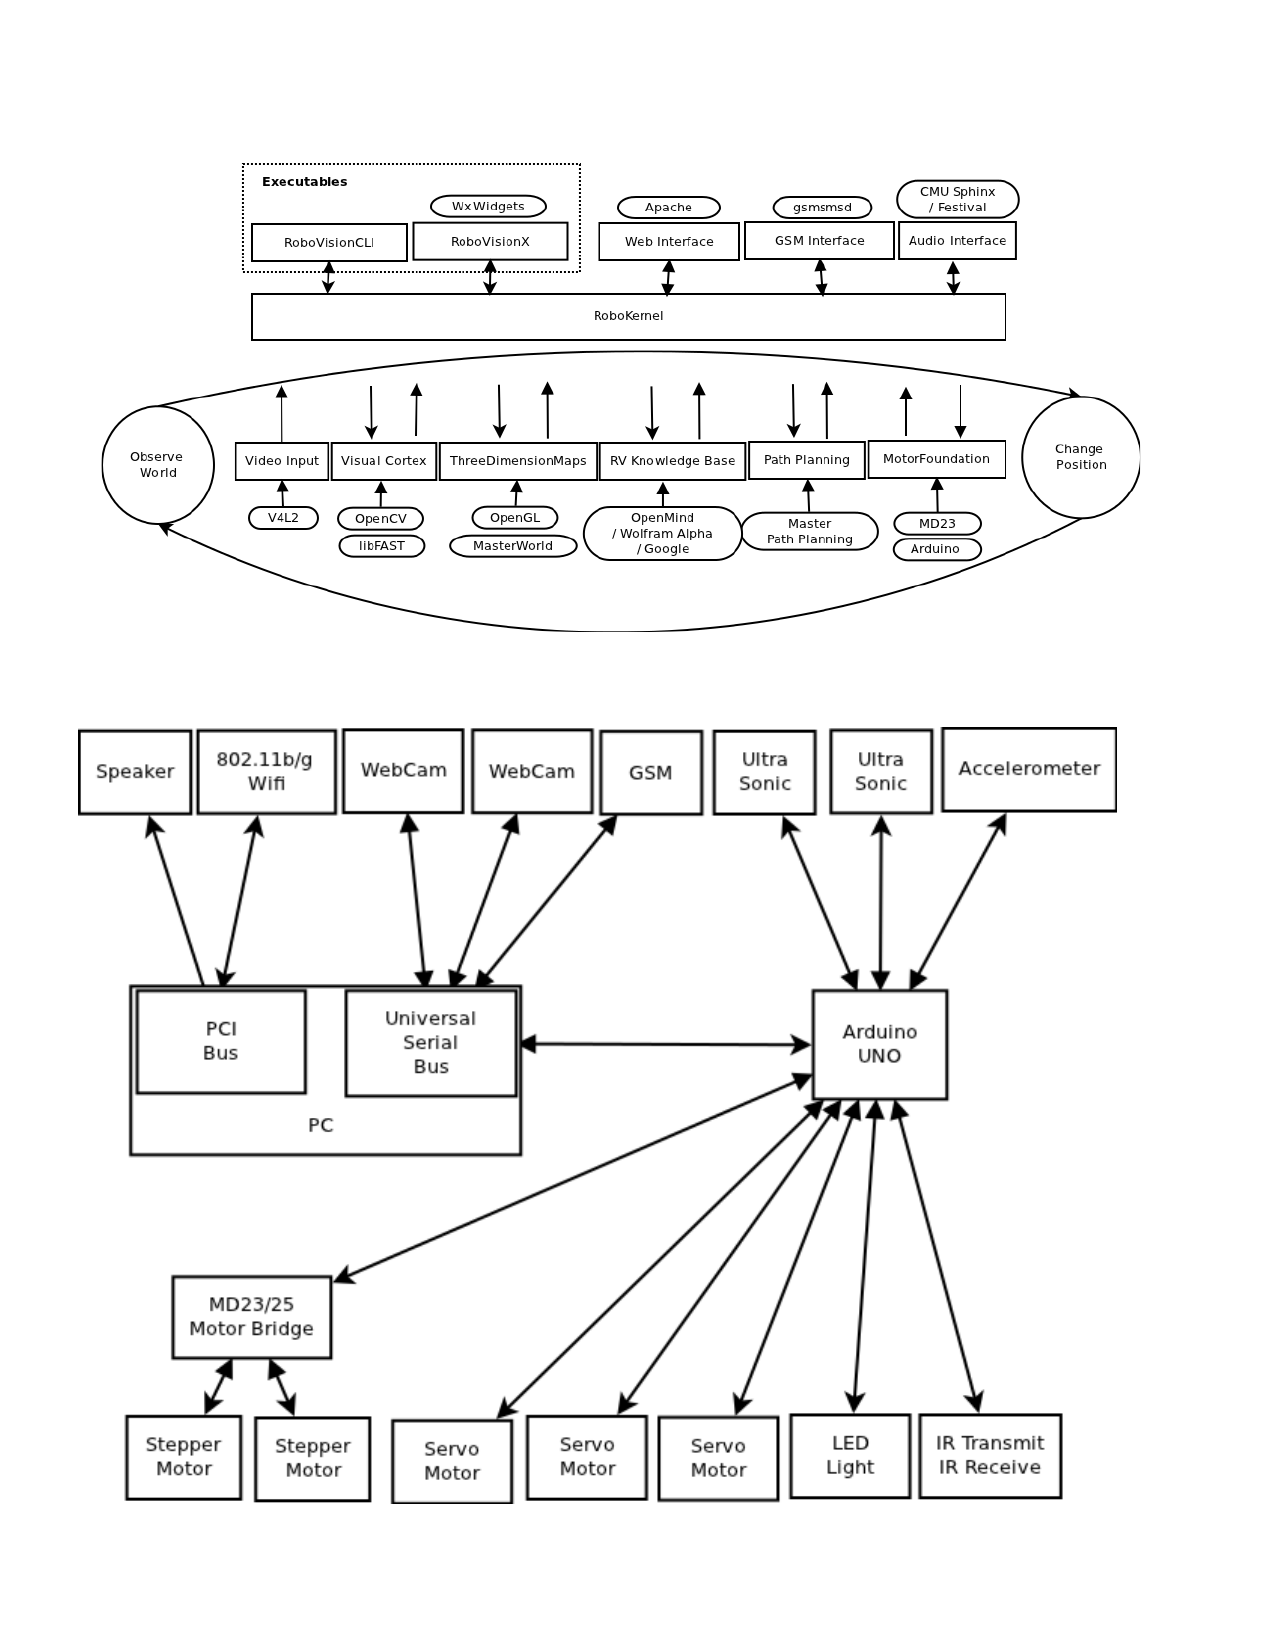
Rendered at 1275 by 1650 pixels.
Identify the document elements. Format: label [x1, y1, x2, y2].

picture [78, 727, 1117, 1504]
picture [101, 163, 1141, 632]
